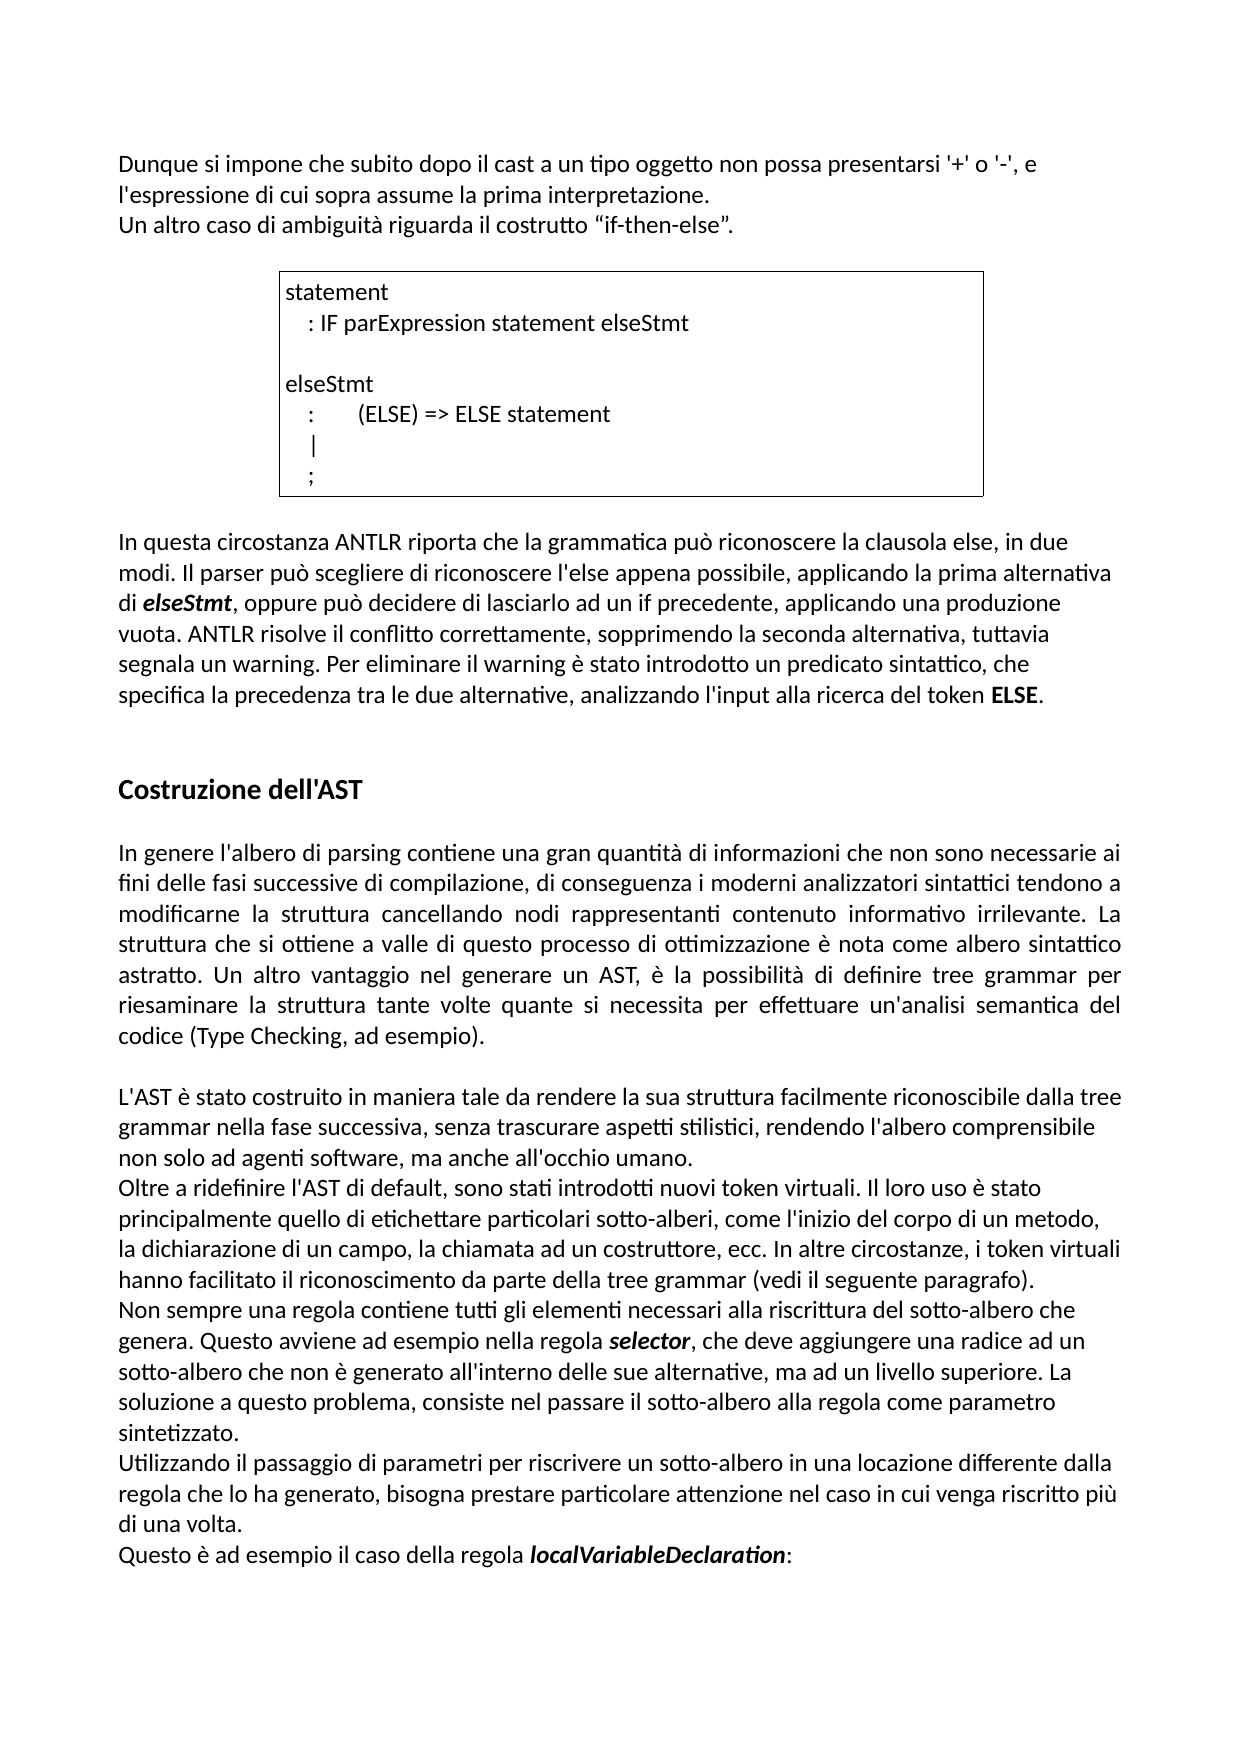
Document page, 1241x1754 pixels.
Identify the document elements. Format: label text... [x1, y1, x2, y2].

text Utilizzando il passaggio di parametri per riscrivere un sotto-albero in una locazione differente dalla regola che lo ha generato, bisogna prestare particolare attenzione nel caso in cui venga riscritto più di una volta. [118, 1447, 1123, 1539]
text L'AST è stato costruito in maniera tale da rendere la sua struttura facilmente riconoscibile dalla tree grammar nella fase successiva, senza trascurare aspetti stilistici, rendendo l'albero comprensibile non solo ad agenti software, ma anche all'occhio umano. [118, 1081, 1123, 1173]
text Oltre a ridefinire l'AST di default, sono stati introdotti nuovi token virtuali. Il loro uso è stato principalmente quello di etichettare particolari sotto-alberi, come l'inizio del corpo di un metodo, la dichiarazione di un campo, la chiamata ad un costruttore, ecc. In altre circostanze, i token virtuali hanno facilitato il riconoscimento da parte della tree grammar (vedi il seguente paragrafo). [118, 1173, 1123, 1295]
text Questo è ad esempio il caso della regola localVariableDeclaration: [118, 1539, 1123, 1569]
text Un altro caso di ambiguità riguarda il costrutto “if-then-else”. [118, 210, 1123, 240]
text Dunque si impone che subito dopo il cast a un tipo oggetto non possa presentarsi '+' o '-', e l'espressione di cui sopra assume la prima interpretazione. [118, 149, 1123, 210]
text Non sempre una regola contiene tutti gli elementi necessari alla riscrittura del sotto-albero che genera. Questo avviene ad esempio nella regola selector, che deve aggiungere una radice ad un sotto-albero che non è generato all'interno delle sue alternative, ma ad un livello superiore. La soluzione a questo problema, consiste nel passare il sotto-albero alla regola come parametro sintetizzato. [118, 1295, 1123, 1447]
text In questa circostanza ANTLR riporta che la grammatica può riconoscere la clausola else, in due modi. Il parser può scegliere di riconoscere l'else appena possibile, applicando la prima alternativa di elseStmt, oppure può decidere di lasciarlo ad un if precedente, applicando una produzione vuota. ANTLR risolve il conflitto correttamente, sopprimendo la seconda alternativa, tuttavia segnala un warning. Per eliminare il warning è stato introdotto un predicato sintattico, che specifica la precedenza tra le due alternative, analizzando l'input alla ricerca del token ELSE. [118, 527, 1123, 710]
text In genere l'albero di parsing contiene una gran quantità di informazioni che non sono necessarie ai fini delle fasi successive di compilazione, di conseguenza i moderni analizzatori sintattici tendono a modificarne la struttura cancellando nodi rappresentanti contenuto informativo irrilevante. La struttura che si ottiene a valle di questo processo di ottimizzazione è nota come albero sintattico astratto. Un altro vantaggio nel generare un AST, è la possibilità di definire tree grammar per riesaminare la struttura tante volte quante si necessita per effettuare un'analisi semantica del codice (Type Checking, ad esempio). [118, 837, 1123, 1051]
table_header statement : IF parExpression statement elseStmt elseStmt : (ELSE) => ELSE statement | ; [280, 272, 983, 496]
text Costruzione dell'AST [118, 771, 1123, 806]
